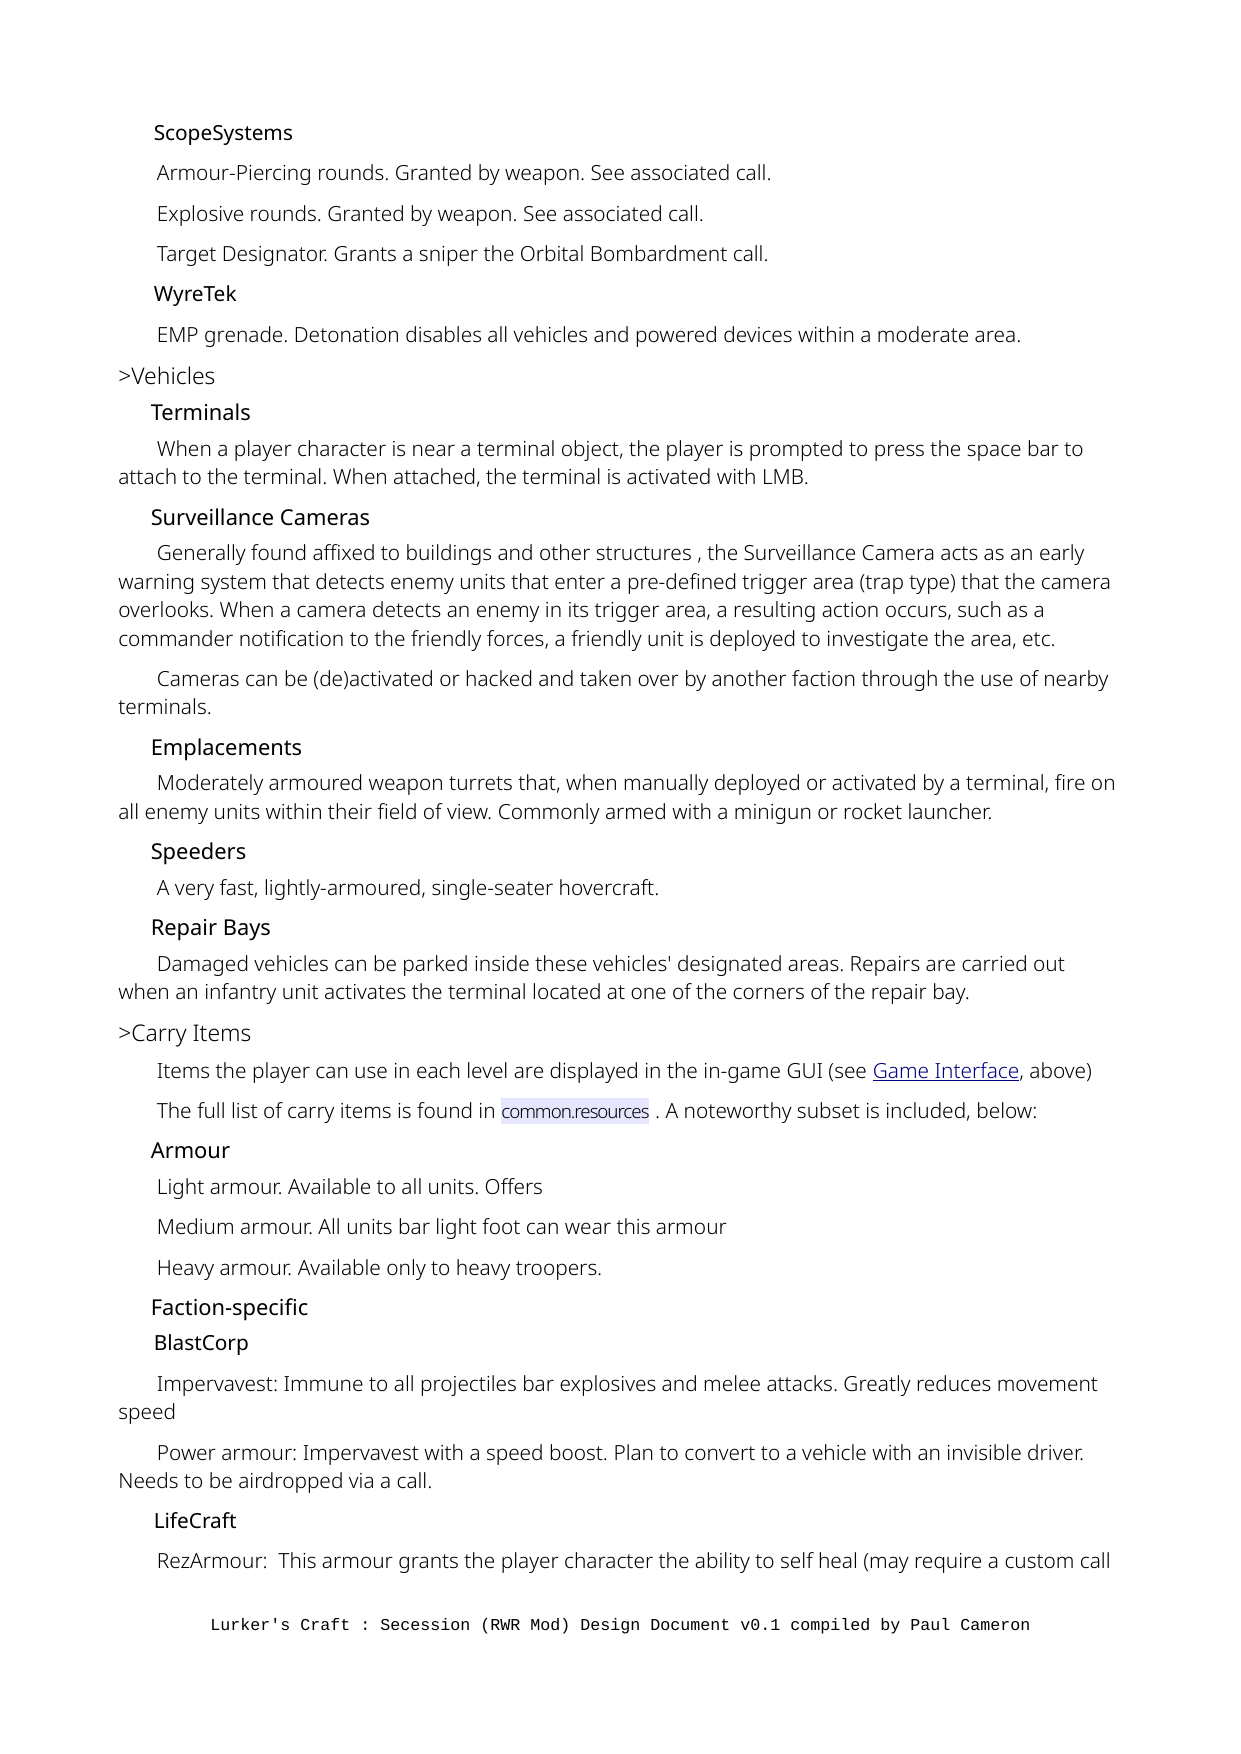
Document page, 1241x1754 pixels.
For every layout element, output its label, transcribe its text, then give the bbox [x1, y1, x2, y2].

text Power armour: Impervavest with a speed boost. Plan to convert to a vehicle with an invisible driver. Needs to be airdropped via a call. [118, 1438, 1122, 1494]
subtitle Repair Bays [142, 912, 1122, 942]
text When a player character is near a terminal object, the player is prompted to press the space bar to attach to the terminal. When attached, the terminal is activated with LMB. [118, 434, 1122, 491]
subtitle WyreTek [153, 279, 1122, 308]
subtitle LifeCraft [153, 1506, 1122, 1535]
subtitle BlastCorp [153, 1328, 1122, 1357]
text The full list of carry items is found in common.resources . A noteworthy subset is included, below: [118, 1096, 1122, 1124]
subtitle Speeders [142, 836, 1122, 866]
subtitle Terminals [142, 397, 1122, 427]
subtitle Surveillance Cameras [142, 501, 1122, 531]
subtitle >Vehicles [118, 360, 1122, 391]
text Armour-Piercing rounds. Granted by weapon. See associated call. [118, 158, 1122, 187]
text Moderately armoured weapon turrets that, when manually deployed or activated by a terminal, fire on all enemy units within their field of view. Commonly armed with a minigun or rocket launcher. [118, 768, 1122, 825]
text Items the player can use in each level are displayed in the in-game GUI (see Game Interface, above) [118, 1056, 1122, 1084]
text Cameras can be (de)activated or hacked and taken over by another faction through the use of nearby terminals. [118, 664, 1122, 721]
subtitle Faction-specific [142, 1292, 1122, 1321]
text Heavy armour. Available only to heavy troopers. [118, 1253, 1122, 1281]
subtitle Emplacements [142, 731, 1122, 761]
text Medium armour. All units bar light foot can wear this armour [118, 1212, 1122, 1241]
subtitle >Carry Items [118, 1017, 1122, 1049]
text Generally found affixed to buildings and other structures , the Surveillance Camera acts as an early warning system that detects enemy units that enter a pre-defined trigger area (trap type) that the camera overlooks. When a camera detects an enemy in its trigger area, a resulting action occurs, such as a commander notification to the friendly forces, a friendly unit is deployed to investigate the area, etc. [118, 538, 1122, 652]
text EMP grenade. Detonation disables all vehicles and powered devices within a moderate area. [118, 320, 1122, 348]
text A very fast, lightly-armoured, single-seater hovercraft. [118, 873, 1122, 901]
text Explosive rounds. Granted by weapon. See associated call. [118, 199, 1122, 227]
subtitle Armour [142, 1135, 1122, 1165]
text Impervavest: Immune to all projectiles bar explosives and melee attacks. Greatly reduces movement speed [118, 1369, 1122, 1426]
subtitle ScopeSystems [153, 118, 1122, 147]
text Target Designator. Grants a sniper the Orbital Bombardment call. [118, 239, 1122, 267]
text RezArmour: This armour grants the player character the ability to self heal (may require a custom call [118, 1547, 1122, 1575]
text Damaged vehicles can be parked inside these vehicles' designated areas. Repairs are carried out when an infantry unit activates the terminal located at one of the corners of the repair bay. [118, 949, 1122, 1006]
text Light armour. Available to all units. Offers [118, 1172, 1122, 1200]
